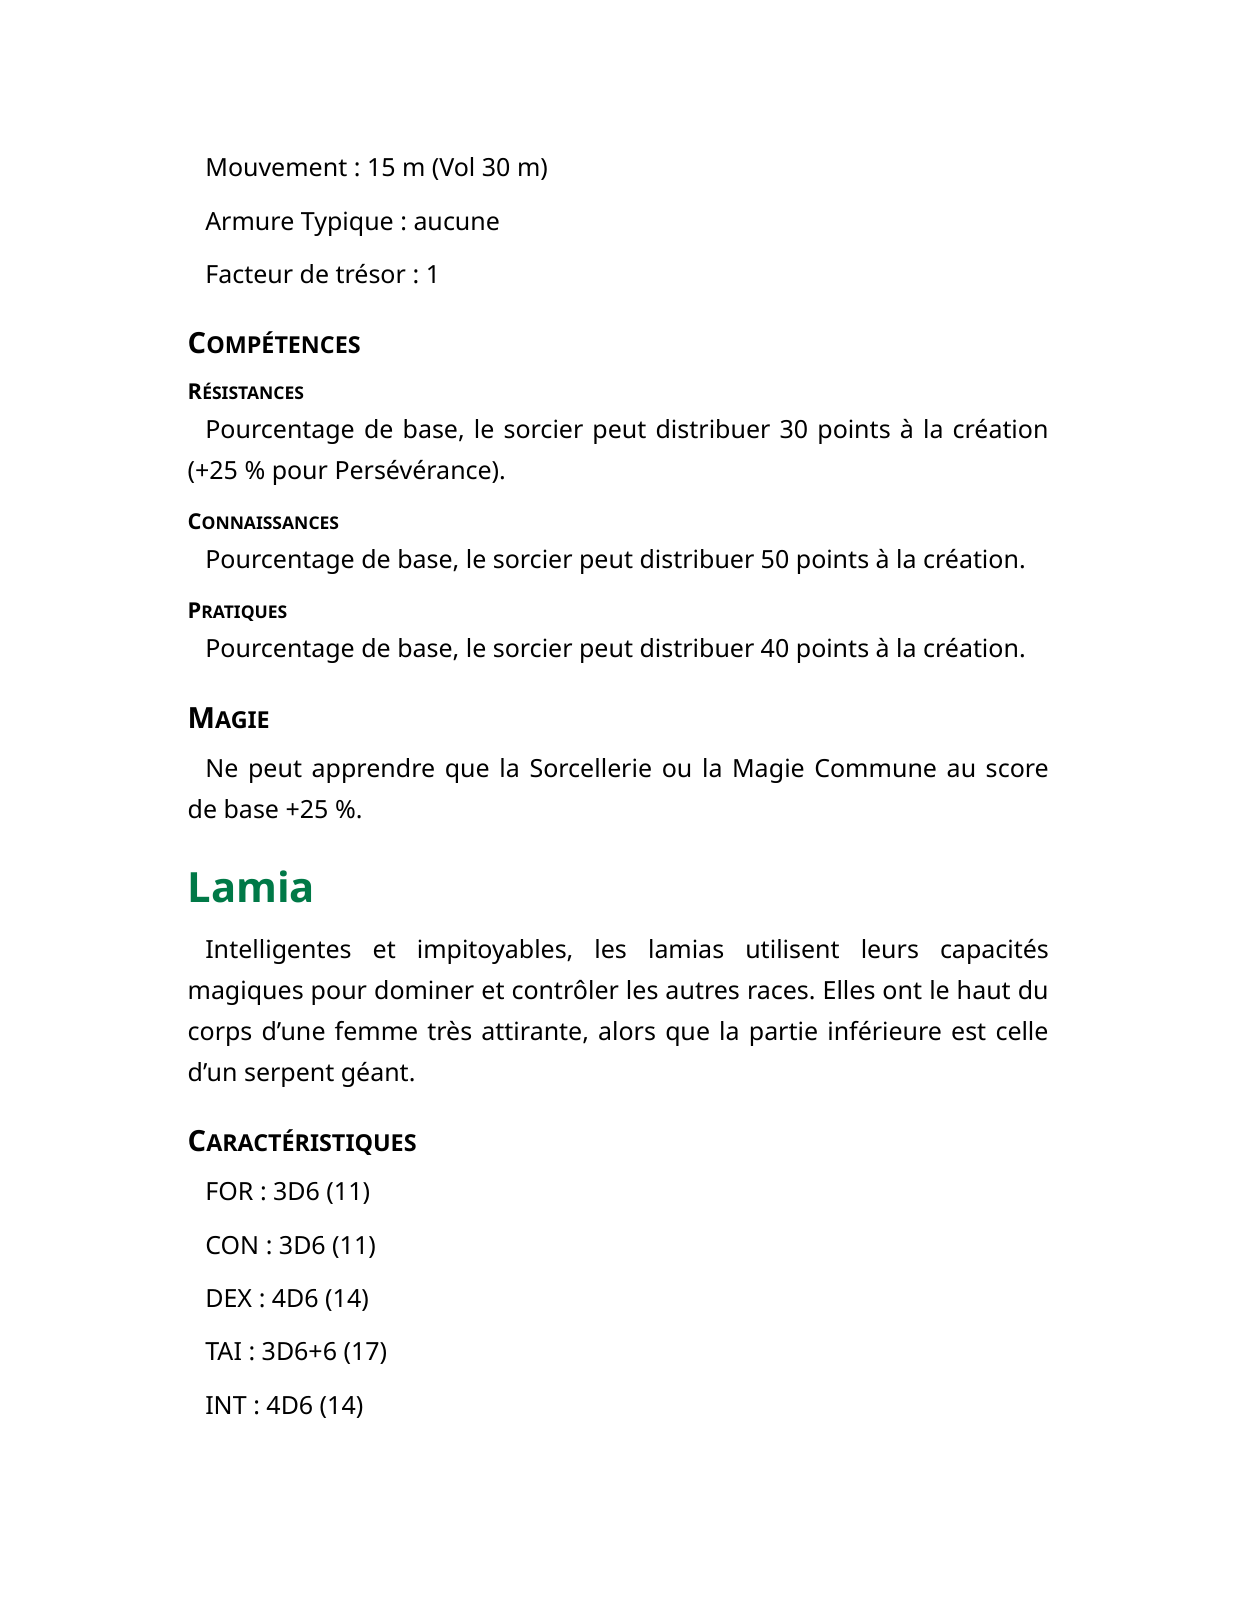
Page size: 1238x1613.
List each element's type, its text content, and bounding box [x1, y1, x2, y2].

text Pourcentage de base, le sorcier peut distribuer 30 points à la création (+25 % pour Persévérance). [187, 412, 1050, 487]
text Ne peut apprendre que la Sorcellerie ou la Magie Commune au score de base +25 %. [187, 751, 1050, 826]
text Pourcentage de base, le sorcier peut distribuer 50 points à la création. [187, 542, 1050, 576]
text CON : 3D6 (11) [187, 1227, 1050, 1261]
text Mouvement : 15 m (Vol 30 m) [187, 150, 1050, 184]
text Intelligentes et impitoyables, les lamias utilisent leurs capacités magiques pour dominer et contrôler les autres races. Elles ont le haut du corps d’une femme très attirante, alors que la partie inférieure est celle d’un serpent géant. [187, 932, 1050, 1088]
text Connaissances [187, 506, 1050, 536]
text Facteur de trésor : 1 [187, 257, 1050, 291]
text TAI : 3D6+6 (17) [187, 1334, 1050, 1368]
text Pratiques [187, 595, 1050, 625]
text Armure Typique : aucune [187, 203, 1050, 237]
text INT : 4D6 (14) [187, 1387, 1050, 1421]
text Lamia [187, 857, 1050, 914]
text Compétences [187, 322, 1050, 362]
text DEX : 4D6 (14) [187, 1281, 1050, 1315]
text Pourcentage de base, le sorcier peut distribuer 40 points à la création. [187, 631, 1050, 665]
text Magie [187, 697, 1050, 737]
text Caractéristiques [187, 1120, 1050, 1160]
text FOR : 3D6 (11) [187, 1174, 1050, 1208]
text Résistances [187, 376, 1050, 406]
